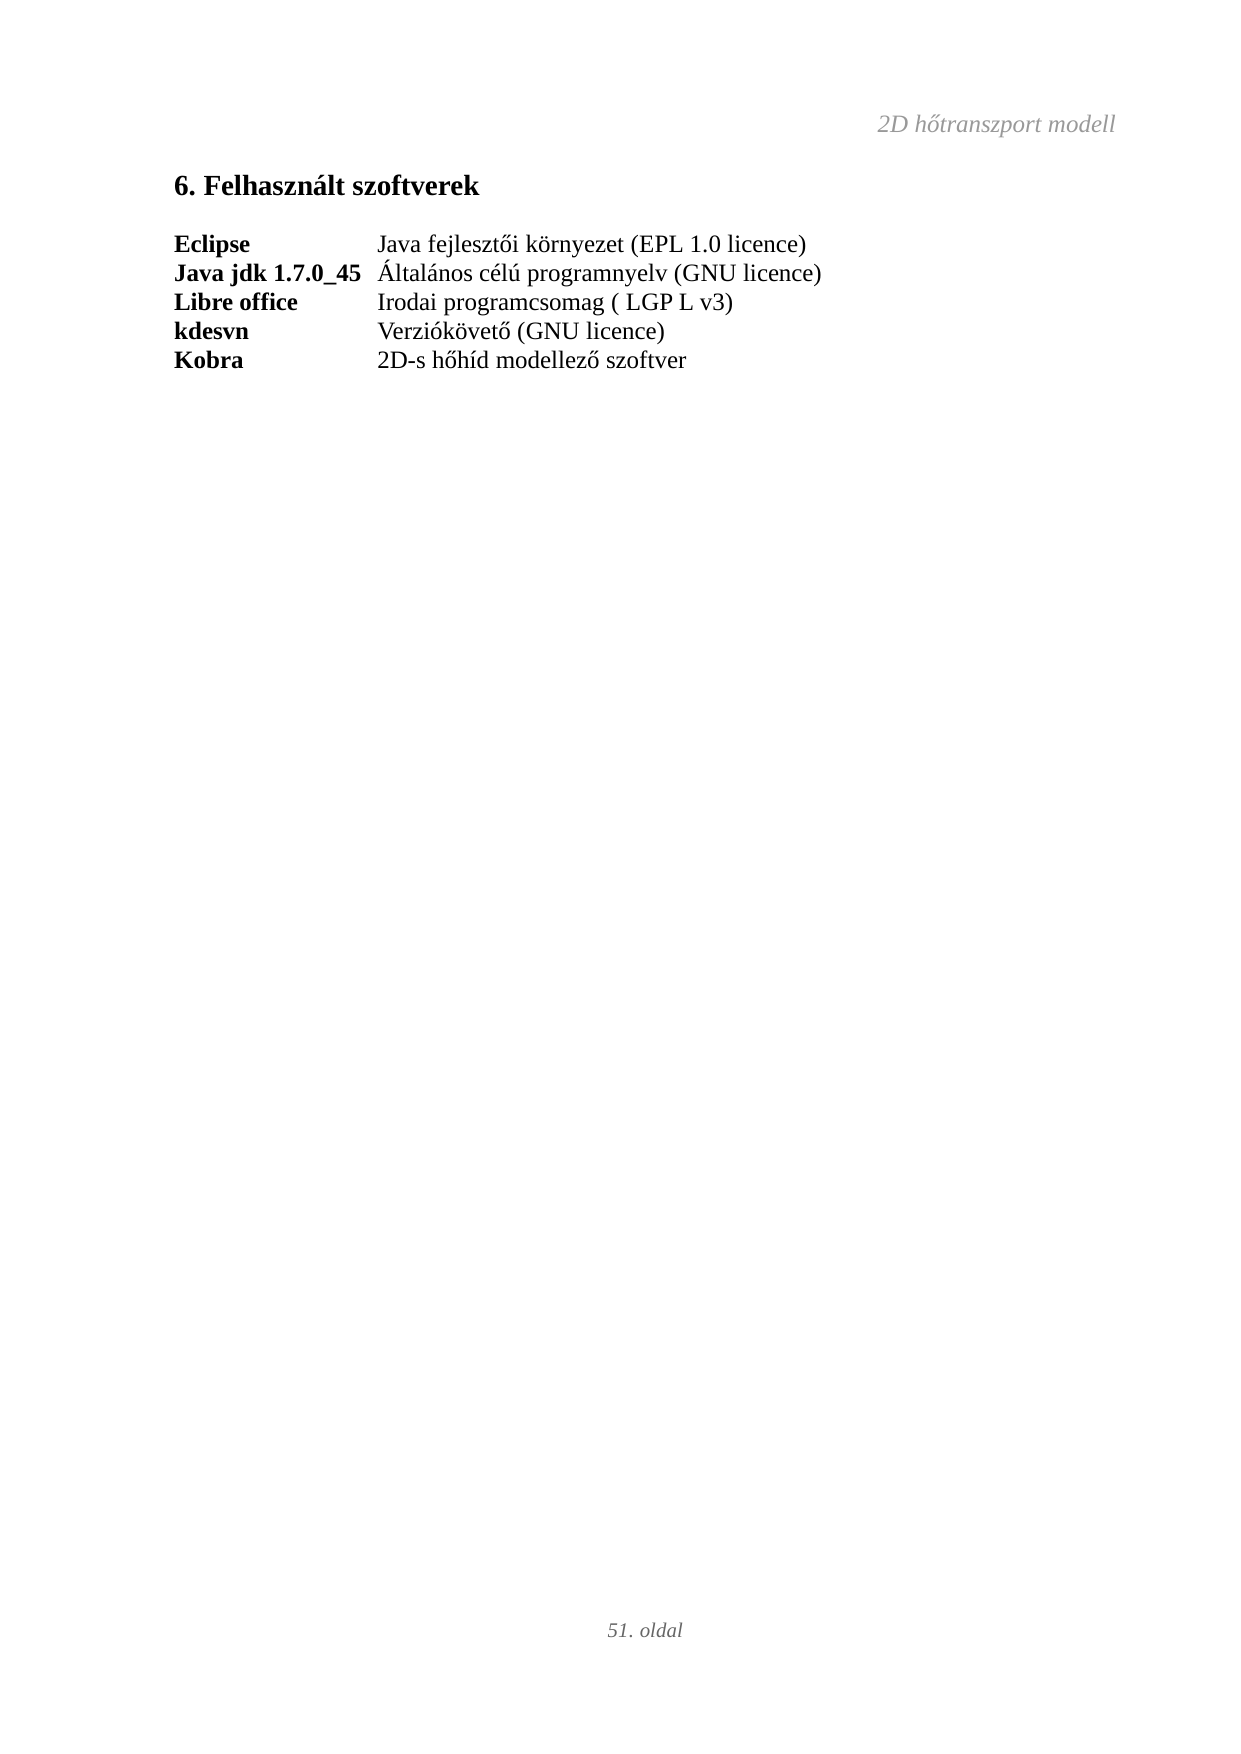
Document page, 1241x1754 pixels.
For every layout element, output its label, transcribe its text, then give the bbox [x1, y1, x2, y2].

subtitle Felhasznált szoftverek [174, 168, 1118, 201]
text kdesvn Verziókövető (GNU licence) [174, 316, 1118, 345]
text Eclipse Java fejlesztői környezet (EPL 1.0 licence) [174, 228, 1118, 257]
text Kobra 2D-s hőhíd modellező szoftver [174, 345, 1118, 374]
text Libre office Irodai programcsomag ( LGP L v3) [174, 287, 1118, 316]
text Java jdk 1.7.0_45 Általános célú programnyelv (GNU licence) [174, 257, 1118, 287]
